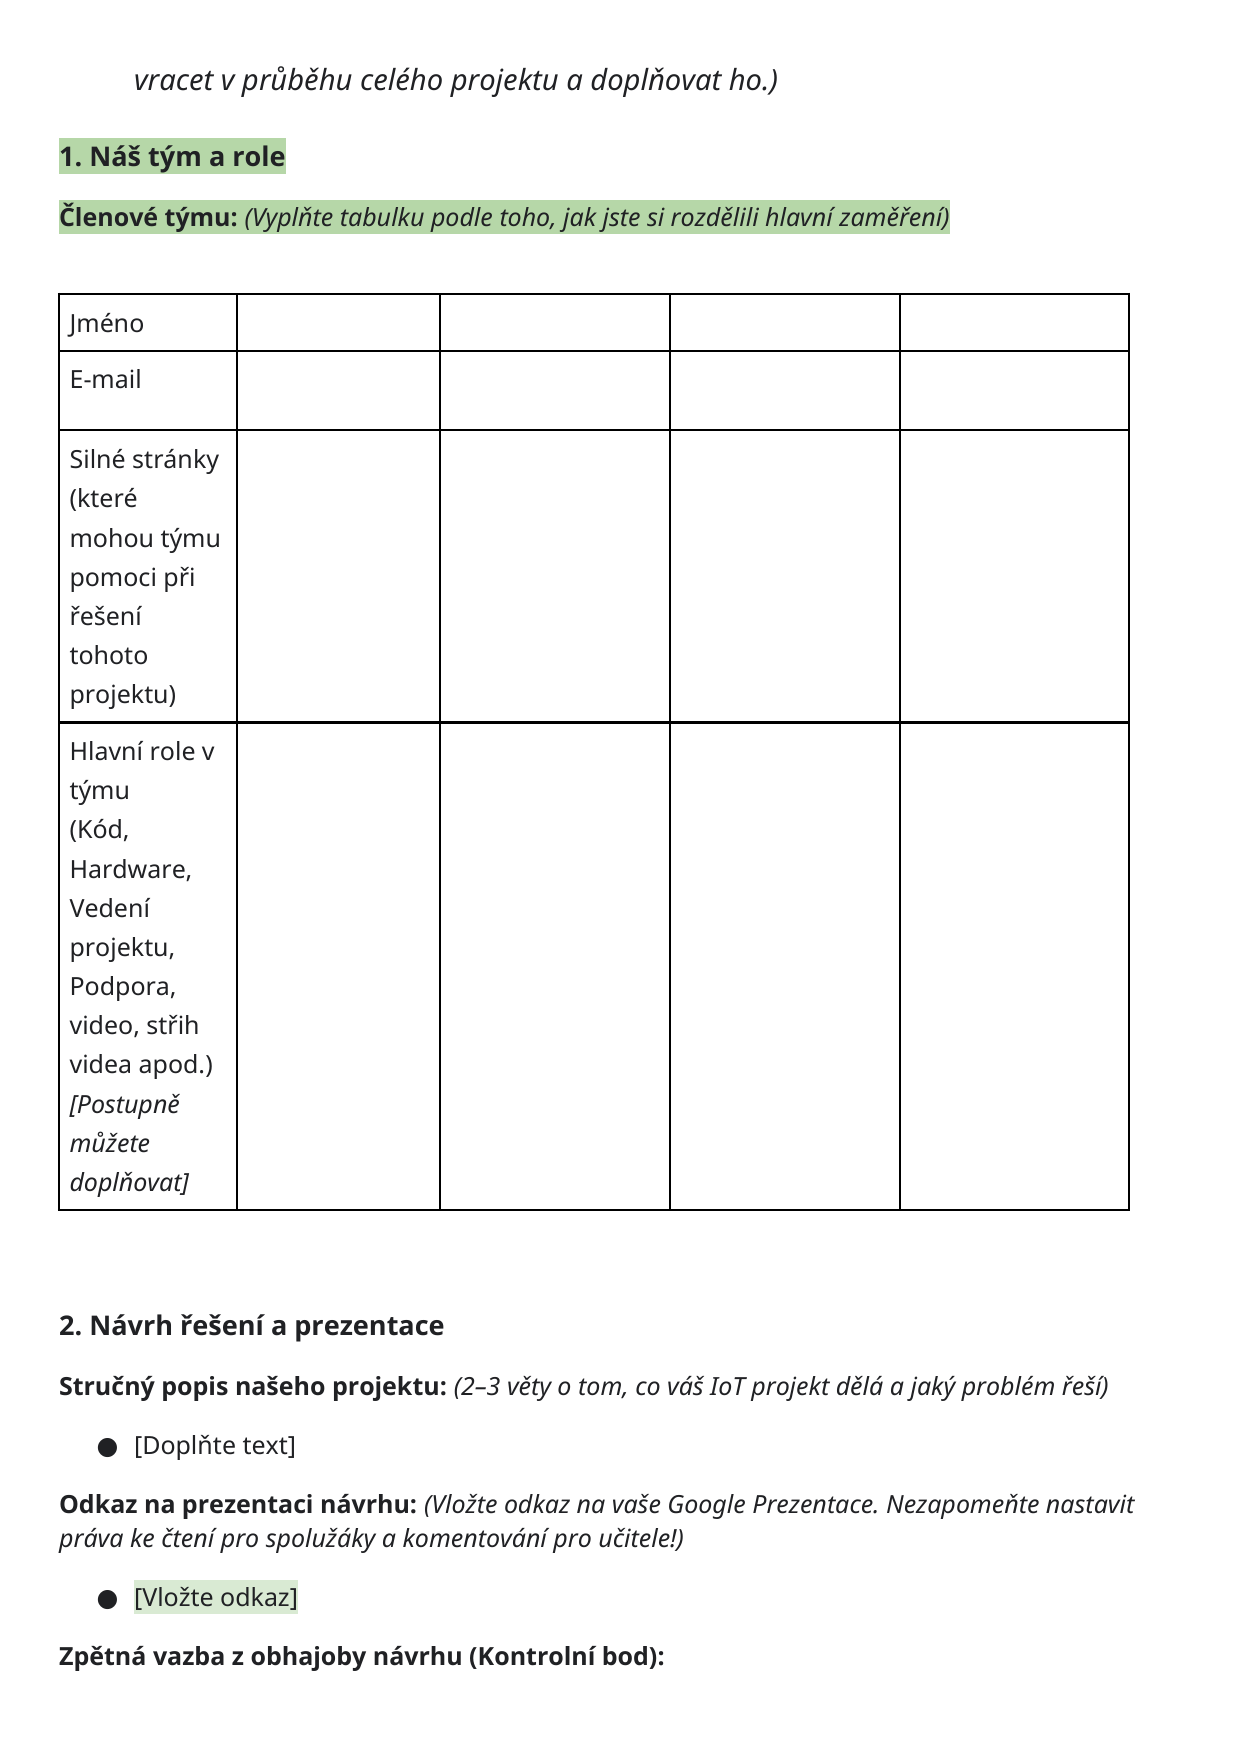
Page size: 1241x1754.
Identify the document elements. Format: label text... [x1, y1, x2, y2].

table_cell [441, 431, 669, 721]
text Zpětná vazba z obhajoby návrhu (Kontrolní bod): [59, 1639, 1181, 1673]
table_header [671, 295, 899, 350]
table_cell [238, 724, 439, 1209]
text Stručný popis našeho projektu: (2–3 věty o tom, co váš IoT projekt dělá a jaký problém řeší) [59, 1368, 1181, 1402]
list [Vložte odkaz] [96, 1579, 1181, 1614]
text Odkaz na prezentaci návrhu: (Vložte odkaz na vaše Google Prezentace. Nezapomeňte nastavit práva ke čtení pro spolužáky a komentování pro učitele!) [59, 1486, 1181, 1554]
table_header Jméno [60, 295, 236, 350]
table_header [901, 295, 1128, 350]
table_header [238, 295, 439, 350]
table_cell [671, 352, 899, 429]
table_cell Silné stránky (které mohou týmu pomoci při řešení tohoto projektu) [60, 431, 236, 721]
text vracet v průběhu celého projektu a doplňovat ho.) [96, 59, 1181, 99]
table_cell [901, 724, 1128, 1209]
table_cell [671, 724, 899, 1209]
table_header [441, 295, 669, 350]
table_cell [671, 431, 899, 721]
table_cell Hlavní role v týmu (Kód, Hardware, Vedení projektu, Podpora, video, střih videa apod.) [Postupně můžete doplňovat] [60, 724, 236, 1209]
text Členové týmu: (Vyplňte tabulku podle toho, jak jste si rozdělili hlavní zaměření) [59, 199, 1181, 268]
subtitle 2. Návrh řešení a prezentace [59, 1306, 1181, 1343]
table_cell E-mail [60, 352, 236, 429]
table_cell [238, 352, 439, 429]
table_cell [901, 352, 1128, 429]
table_cell [441, 352, 669, 429]
table_cell [441, 724, 669, 1209]
list [Doplňte text] [96, 1427, 1181, 1461]
subtitle 1. Náš tým a role [59, 138, 1181, 174]
table_cell [238, 431, 439, 721]
table_cell [901, 431, 1128, 721]
